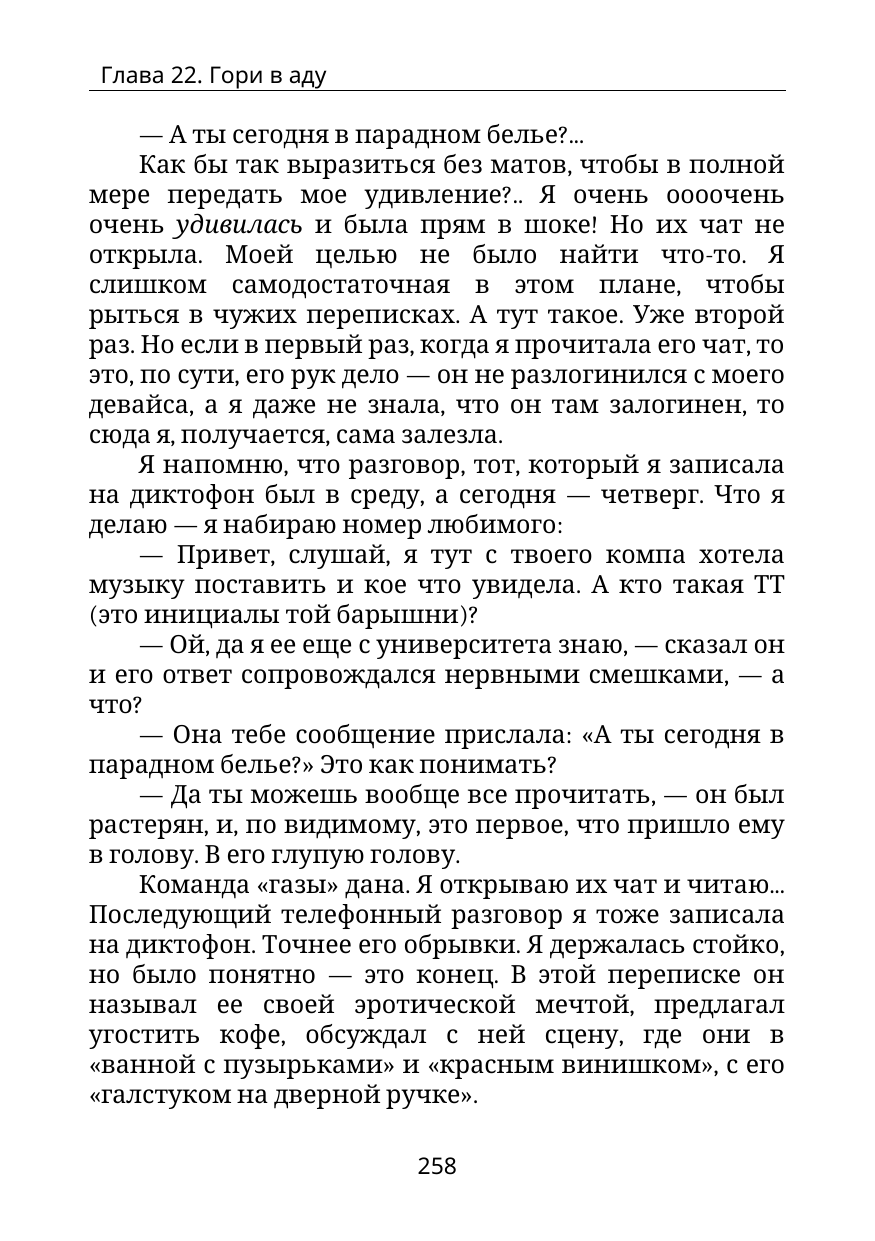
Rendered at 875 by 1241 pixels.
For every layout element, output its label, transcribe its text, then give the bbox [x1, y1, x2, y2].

text — А ты сегодня в парадном белье?... [88, 120, 786, 150]
text — Привет, слушай, я тут с твоего компа хотела музыку поставить и кое что увидела. А кто такая ТТ (это инициалы той барышни)? [88, 540, 786, 630]
text Команда «газы» дана. Я открываю их чат и читаю... Последующий телефонный разговор я тоже записала на диктофон. Точнее его обрывки. Я держалась стойко, но было понятно — это конец. В этой переписке он называл ее своей эротической мечтой, предлагал угостить кофе, обсуждал с ней сцену, где они в «ванной с пузырьками» и «красным винишком», с его «галстуком на дверной ручке». [88, 870, 786, 1110]
text Я напомню, что разговор, тот, который я записала на диктофон был в среду, а сегодня — четверг. Что я делаю — я набираю номер любимого: [88, 450, 786, 540]
text — Да ты можешь вообще все прочитать, — он был растерян, и, по видимому, это первое, что пришло ему в голову. В его глупую голову. [88, 780, 786, 870]
text — Ой, да я ее еще с университета знаю, — сказал он и его ответ сопровождался нервными смешками, — а что? [88, 630, 786, 720]
text — Она тебе сообщение прислала: «А ты сегодня в парадном белье?» Это как понимать? [88, 720, 786, 780]
text Как бы так выразиться без матов, чтобы в полной мере передать мое удивление?.. Я очень оооочень очень удивилась и была прям в шоке! Но их чат не открыла. Моей целью не было найти что-то. Я слишком самодостаточная в этом плане, чтобы рыться в чужих переписках. А тут такое. Уже второй раз. Но если в первый раз, когда я прочитала его чат, то это, по сути, его рук дело — он не разлогинился с моего девайса, а я даже не знала, что он там залогинен, то сюда я, получается, сама залезла. [88, 150, 786, 450]
